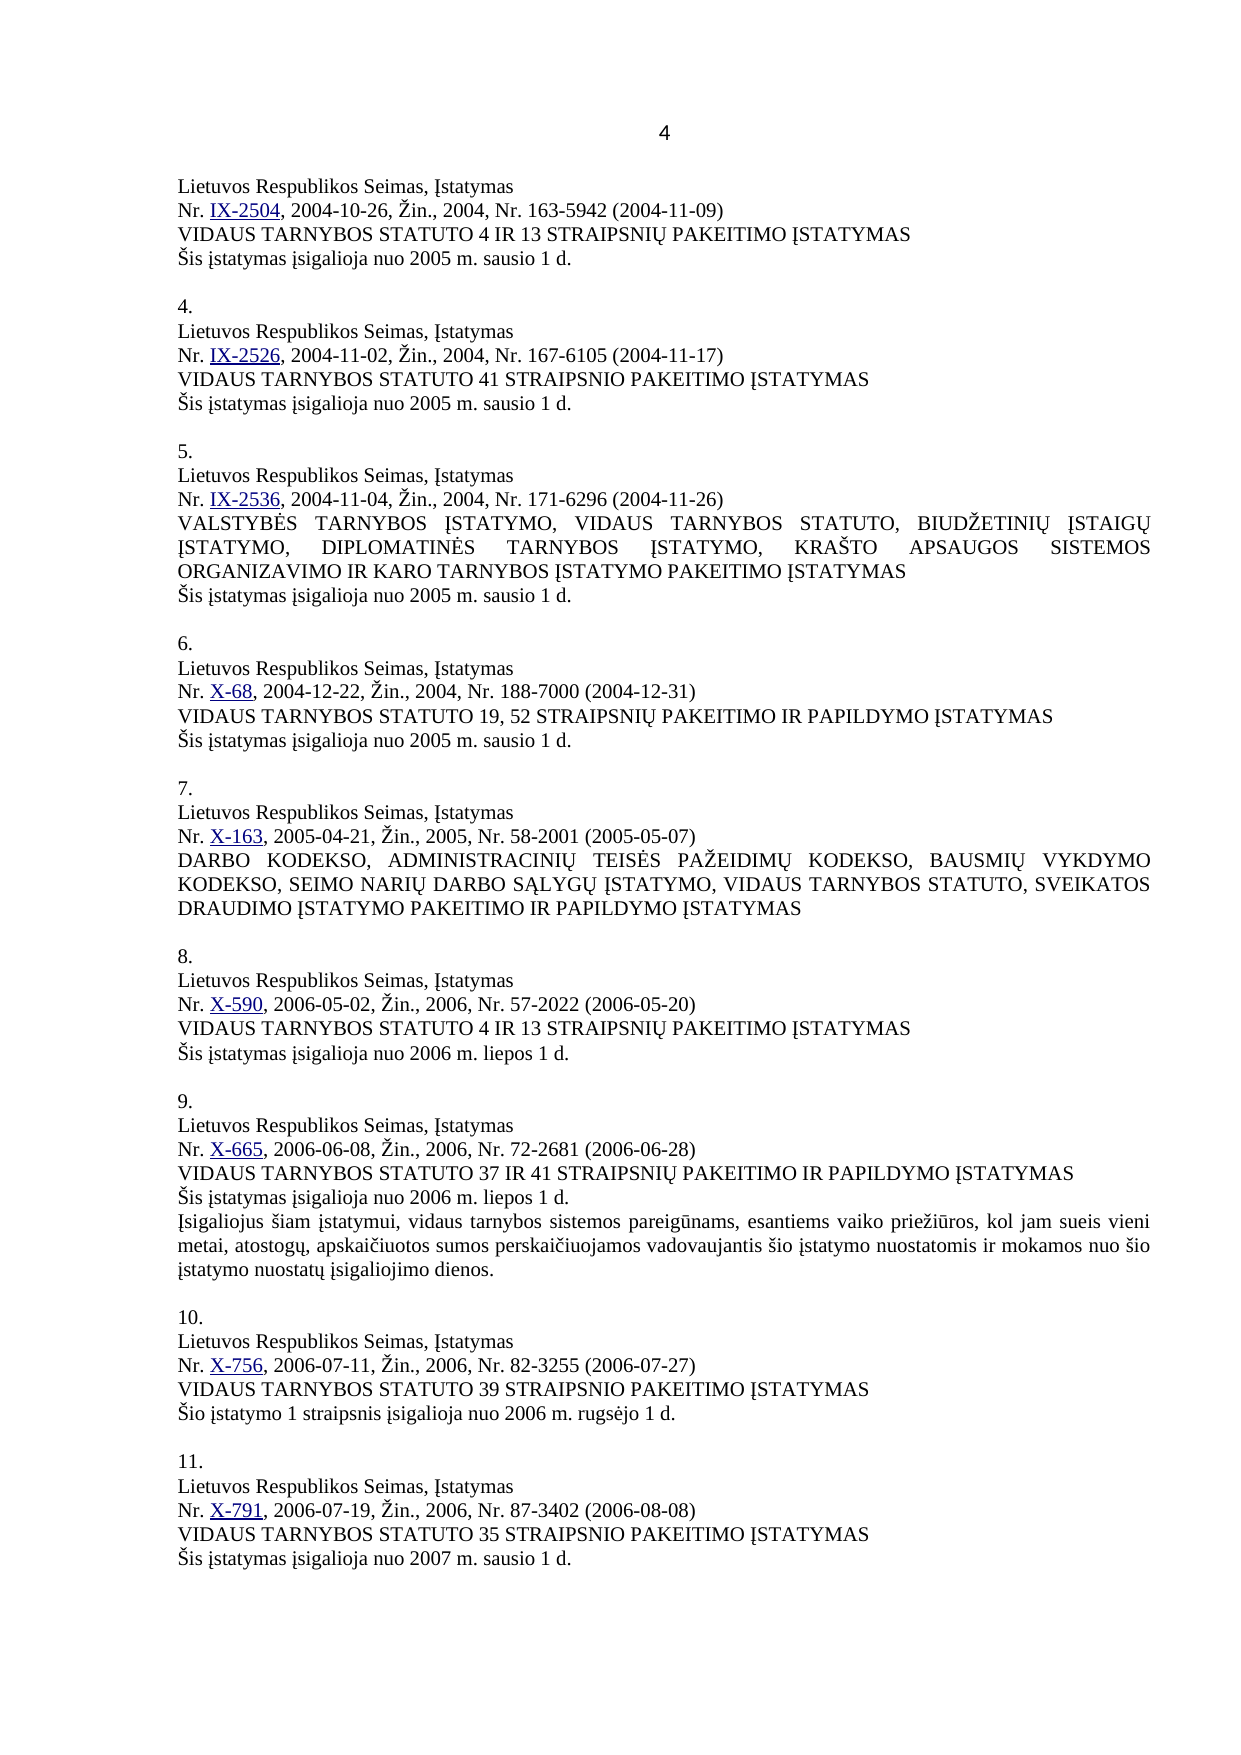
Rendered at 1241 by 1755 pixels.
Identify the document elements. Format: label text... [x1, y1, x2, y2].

text Šis įstatymas įsigalioja nuo 2005 m. sausio 1 d. [177, 583, 1152, 607]
text Šis įstatymas įsigalioja nuo 2005 m. sausio 1 d. [177, 391, 1152, 415]
text VIDAUS TARNYBOS STATUTO 35 STRAIPSNIO PAKEITIMO ĮSTATYMAS [177, 1522, 1152, 1546]
text Šis įstatymas įsigalioja nuo 2007 m. sausio 1 d. [177, 1546, 1152, 1570]
text 8. [177, 944, 1152, 968]
text 11. [177, 1449, 1152, 1473]
text 6. [177, 631, 1152, 655]
text Lietuvos Respublikos Seimas, Įstatymas [177, 1329, 1152, 1353]
text VIDAUS TARNYBOS STATUTO 39 STRAIPSNIO PAKEITIMO ĮSTATYMAS [177, 1377, 1152, 1401]
text Šis įstatymas įsigalioja nuo 2006 m. liepos 1 d. [177, 1040, 1152, 1064]
text Šio įstatymo 1 straipsnis įsigalioja nuo 2006 m. rugsėjo 1 d. [177, 1401, 1152, 1425]
text 5. [177, 439, 1152, 463]
text Lietuvos Respublikos Seimas, Įstatymas [177, 1113, 1152, 1137]
text Nr. X-756, 2006-07-11, Žin., 2006, Nr. 82-3255 (2006-07-27) [177, 1353, 1152, 1377]
text VIDAUS TARNYBOS STATUTO 19, 52 STRAIPSNIŲ PAKEITIMO IR PAPILDYMO ĮSTATYMAS [177, 703, 1152, 728]
text Nr. IX-2504, 2004-10-26, Žin., 2004, Nr. 163-5942 (2004-11-09) [177, 198, 1152, 222]
text VALSTYBĖS TARNYBOS ĮSTATYMO, VIDAUS TARNYBOS STATUTO, BIUDŽETINIŲ ĮSTAIGŲ ĮSTATYMO, DIPLOMATINĖS TARNYBOS ĮSTATYMO, KRAŠTO APSAUGOS SISTEMOS ORGANIZAVIMO IR KARO TARNYBOS ĮSTATYMO PAKEITIMO ĮSTATYMAS [177, 511, 1152, 583]
text VIDAUS TARNYBOS STATUTO 37 IR 41 STRAIPSNIŲ PAKEITIMO IR PAPILDYMO ĮSTATYMAS [177, 1161, 1152, 1185]
text Šis įstatymas įsigalioja nuo 2005 m. sausio 1 d. [177, 246, 1152, 270]
text Šis įstatymas įsigalioja nuo 2006 m. liepos 1 d. [177, 1185, 1152, 1209]
text Nr. X-68, 2004-12-22, Žin., 2004, Nr. 188-7000 (2004-12-31) [177, 679, 1152, 703]
text Įsigaliojus šiam įstatymui, vidaus tarnybos sistemos pareigūnams, esantiems vaiko priežiūros, kol jam sueis vieni metai, atostogų, apskaičiuotos sumos perskaičiuojamos vadovaujantis šio įstatymo nuostatomis ir mokamos nuo šio įstatymo nuostatų įsigaliojimo dienos. [177, 1209, 1152, 1281]
text Nr. X-665, 2006-06-08, Žin., 2006, Nr. 72-2681 (2006-06-28) [177, 1137, 1152, 1161]
text VIDAUS TARNYBOS STATUTO 4 IR 13 STRAIPSNIŲ PAKEITIMO ĮSTATYMAS [177, 222, 1152, 246]
text Nr. IX-2536, 2004-11-04, Žin., 2004, Nr. 171-6296 (2004-11-26) [177, 487, 1152, 511]
text Lietuvos Respublikos Seimas, Įstatymas [177, 463, 1152, 487]
text 4. [177, 294, 1152, 318]
text VIDAUS TARNYBOS STATUTO 41 STRAIPSNIO PAKEITIMO ĮSTATYMAS [177, 367, 1152, 391]
text DARBO KODEKSO, ADMINISTRACINIŲ TEISĖS PAŽEIDIMŲ KODEKSO, BAUSMIŲ VYKDYMO KODEKSO, SEIMO NARIŲ DARBO SĄLYGŲ ĮSTATYMO, VIDAUS TARNYBOS STATUTO, SVEIKATOS DRAUDIMO ĮSTATYMO PAKEITIMO IR PAPILDYMO ĮSTATYMAS [177, 848, 1152, 920]
text Nr. X-163, 2005-04-21, Žin., 2005, Nr. 58-2001 (2005-05-07) [177, 824, 1152, 848]
text Lietuvos Respublikos Seimas, Įstatymas [177, 655, 1152, 679]
text Lietuvos Respublikos Seimas, Įstatymas [177, 1473, 1152, 1498]
text Nr. X-791, 2006-07-19, Žin., 2006, Nr. 87-3402 (2006-08-08) [177, 1498, 1152, 1522]
text Lietuvos Respublikos Seimas, Įstatymas [177, 174, 1152, 198]
text 10. [177, 1305, 1152, 1329]
text VIDAUS TARNYBOS STATUTO 4 IR 13 STRAIPSNIŲ PAKEITIMO ĮSTATYMAS [177, 1016, 1152, 1040]
text Lietuvos Respublikos Seimas, Įstatymas [177, 968, 1152, 992]
text 7. [177, 776, 1152, 800]
text Lietuvos Respublikos Seimas, Įstatymas [177, 800, 1152, 824]
text 9. [177, 1088, 1152, 1113]
text Nr. IX-2526, 2004-11-02, Žin., 2004, Nr. 167-6105 (2004-11-17) [177, 343, 1152, 367]
text Lietuvos Respublikos Seimas, Įstatymas [177, 318, 1152, 343]
text Nr. X-590, 2006-05-02, Žin., 2006, Nr. 57-2022 (2006-05-20) [177, 992, 1152, 1016]
text Šis įstatymas įsigalioja nuo 2005 m. sausio 1 d. [177, 728, 1152, 752]
